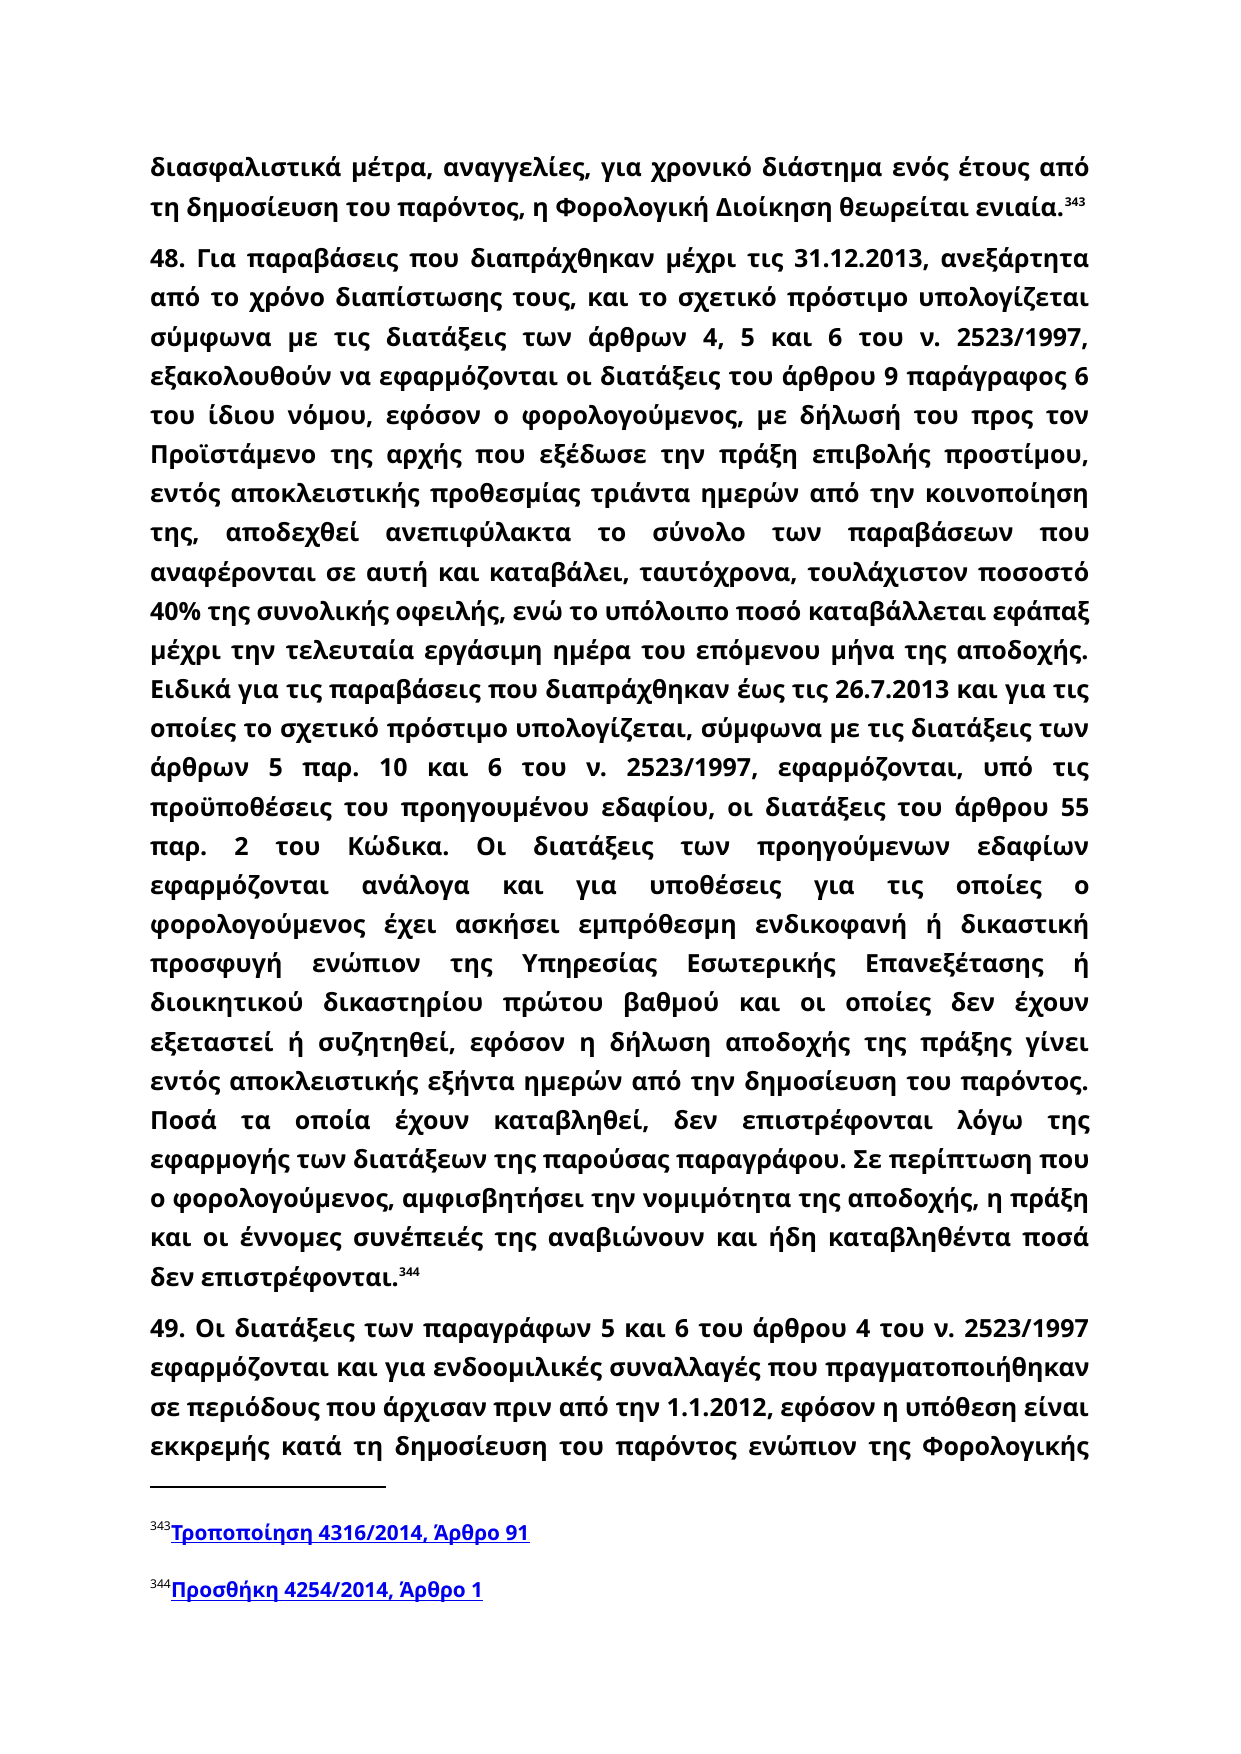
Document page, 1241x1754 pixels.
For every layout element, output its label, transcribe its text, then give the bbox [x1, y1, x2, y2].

text 49. Οι διατάξεις των παραγράφων 5 και 6 του άρθρου 4 του ν. 2523/1997 εφαρμόζονται και για ενδοομιλικές συναλλαγές που πραγματοποιήθηκαν σε περιόδους που άρχισαν πριν από την 1.1.2012, εφόσον η υπόθεση είναι εκκρεμής κατά τη δημοσίευση του παρόντος ενώπιον της Φορολογικής [150, 1311, 1090, 1462]
text διασφαλιστικά μέτρα, αναγγελίες, για χρονικό διάστημα ενός έτους από τη δημοσίευση του παρόντος, η Φορολογική Διοίκηση θεωρείται ενιαία. [150, 150, 1090, 223]
text Προσθήκη 4254/2014, Άρθρο 1 [150, 1576, 1090, 1604]
text Τροποποίηση 4316/2014, Άρθρο 91 [150, 1518, 1090, 1546]
text 48. Για παραβάσεις που διαπράχθηκαν μέχρι τις 31.12.2013, ανεξάρτητα από το χρόνο διαπίστωσης τους, και το σχετικό πρόστιμο υπολογίζεται σύμφωνα με τις διατάξεις των άρθρων 4, 5 και 6 του ν. 2523/1997, εξακολουθούν να εφαρμόζονται οι διατάξεις του άρθρου 9 παράγραφος 6 του ίδιου νόμου, εφόσον ο φορολογούμενος, με δήλωσή του προς τον Προϊστάμενο της αρχής που εξέδωσε την πράξη επιβολής προστίμου, εντός αποκλειστικής προθεσμίας τριάντα ημερών από την κοινοποίηση της, αποδεχθεί ανεπιφύλακτα το σύνολο των παραβάσεων που αναφέρονται σε αυτή και καταβάλει, ταυτόχρονα, τουλάχιστον ποσοστό 40% της συνολικής οφειλής, ενώ το υπόλοιπο ποσό καταβάλλεται εφάπαξ μέχρι την τελευταία εργάσιμη ημέρα του επόμενου μήνα της αποδοχής. Ειδικά για τις παραβάσεις που διαπράχθηκαν έως τις 26.7.2013 και για τις οποίες το σχετικό πρόστιμο υπολογίζεται, σύμφωνα με τις διατάξεις των άρθρων 5 παρ. 10 και 6 του ν. 2523/1997, εφαρμόζονται, υπό τις προϋποθέσεις του προηγουμένου εδαφίου, οι διατάξεις του άρθρου 55 παρ. 2 του Κώδικα. Οι διατάξεις των προηγούμενων εδαφίων εφαρμόζονται ανάλογα και για υποθέσεις για τις οποίες ο φορολογούμενος έχει ασκήσει εμπρόθεσμη ενδικοφανή ή δικαστική προσφυγή ενώπιον της Υπηρεσίας Εσωτερικής Επανεξέτασης ή διοικητικού δικαστηρίου πρώτου βαθμού και οι οποίες δεν έχουν εξεταστεί ή συζητηθεί, εφόσον η δήλωση αποδοχής της πράξης γίνει εντός αποκλειστικής εξήντα ημερών από την δημοσίευση του παρόντος. Ποσά τα οποία έχουν καταβληθεί, δεν επιστρέφονται λόγω της εφαρμογής των διατάξεων της παρούσας παραγράφου. Σε περίπτωση που ο φορολογούμενος, αμφισβητήσει την νομιμότητα της αποδοχής, η πράξη και οι έννομες συνέπειές της αναβιώνουν και ήδη καταβληθέντα ποσά δεν επιστρέφονται. [150, 241, 1090, 1293]
